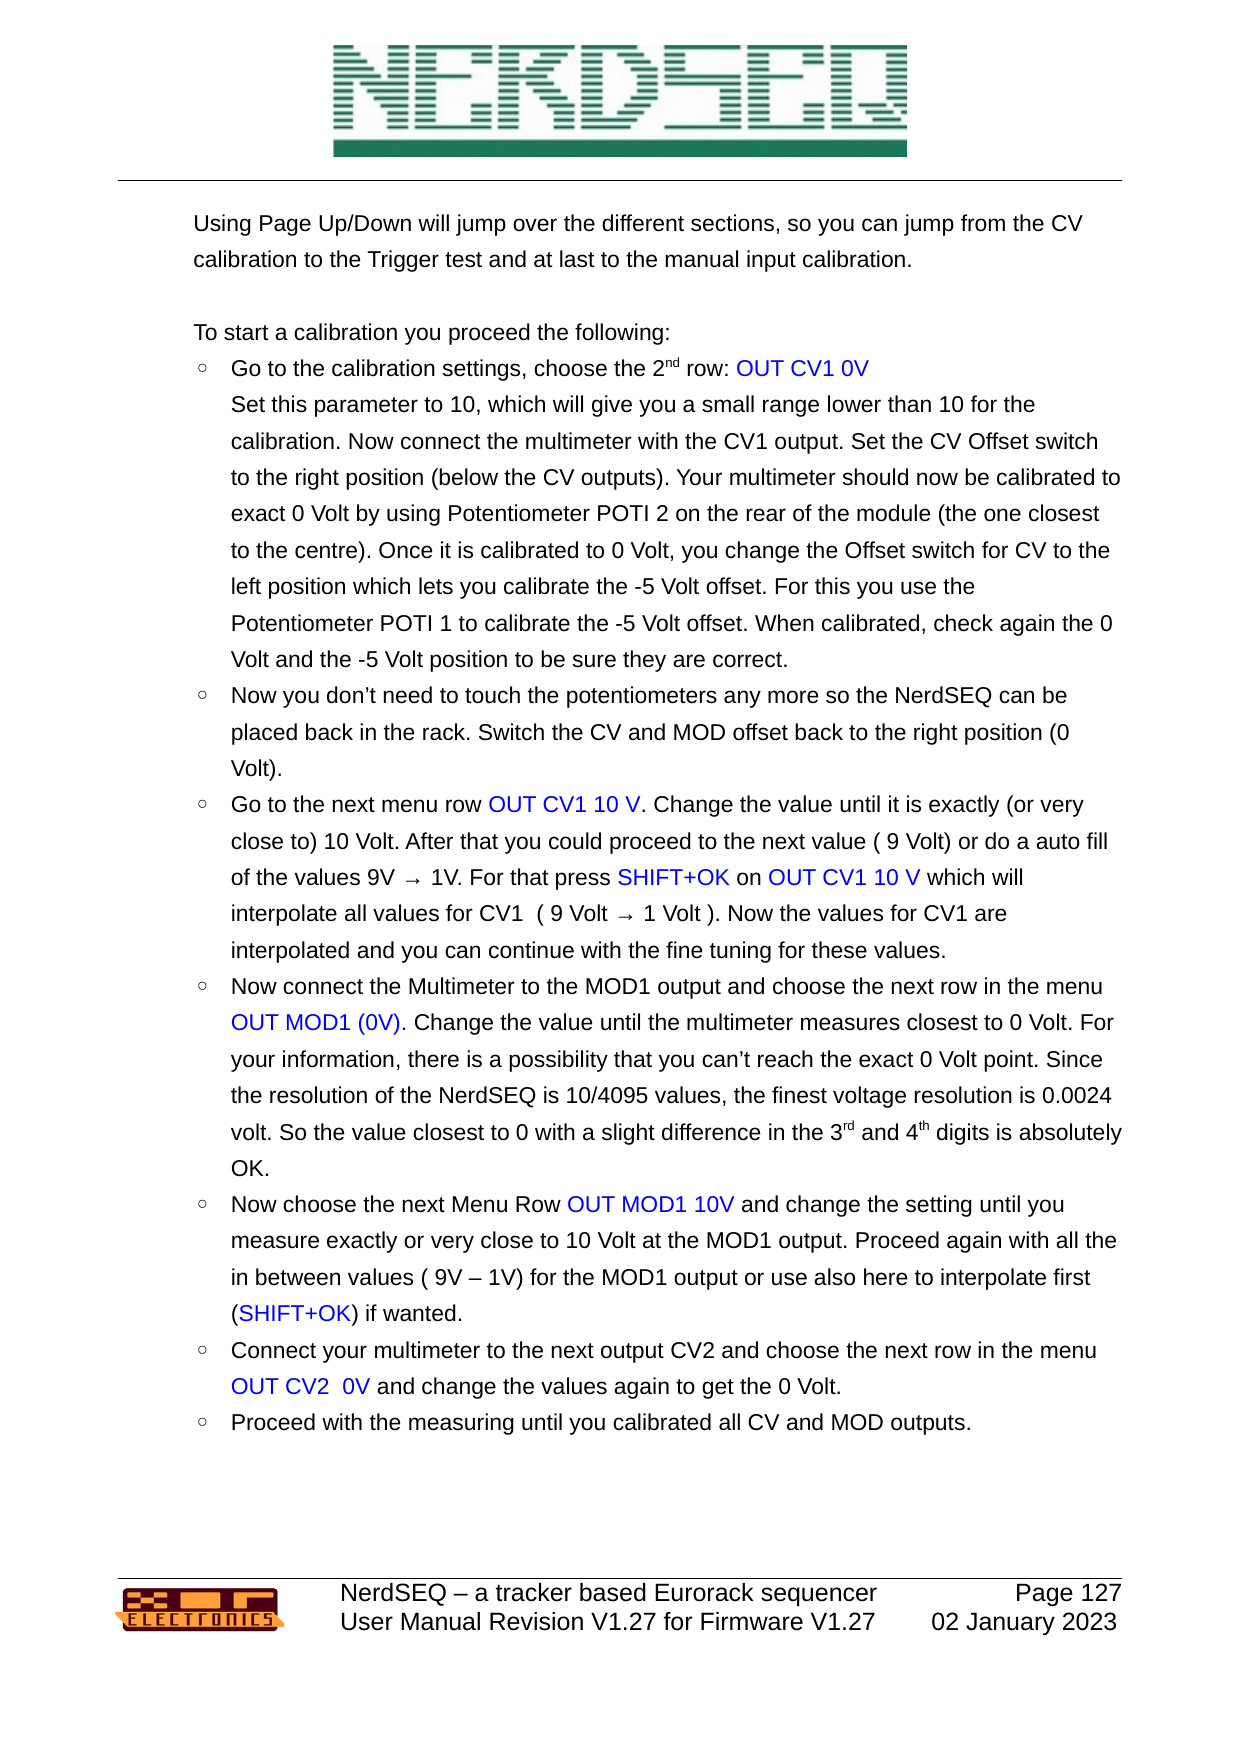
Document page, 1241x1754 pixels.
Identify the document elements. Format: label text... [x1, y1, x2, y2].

picture [115, 1584, 285, 1634]
list Using Page Up/Down will jump over the different sections, so you can jump from the CV calibration to the Trigger test and at last to the manual input calibration. [156, 209, 1122, 272]
list Go to the next menu row OUT CV1 10 V. Change the value until it is exactly (or very close to) 10 Volt. After that you could proceed to the next value ( 9 Volt) or do a auto fill of the values 9V → 1V. For that press SHIFT+OK on OUT CV1 10 V which will interpolate all values for CV1 ( 9 Volt → 1 Volt ). Now the values for CV1 are interpolated and you can continue with the fine tuning for these values. [193, 791, 1122, 963]
list Now choose the next Menu Row OUT MOD1 10V and change the setting until you measure exactly or very close to 10 Volt at the MOD1 output. Proceed again with all the in between values ( 9V – 1V) for the MOD1 output or use also here to interpolate first (SHIFT+OK) if wanted. [193, 1191, 1122, 1327]
list Go to the calibration settings, choose the 2nd row: OUT CV1 0V Set this parameter to 10, which will give you a small range lower than 10 for the calibration. Now connect the multimeter with the CV1 output. Set the CV Offset switch to the right position (below the CV outputs). Your multimeter should now be calibrated to exact 0 Volt by using Potentiometer POTI 2 on the rear of the module (the one closest to the centre). Once it is calibrated to 0 Volt, you change the Offset switch for CV to the left position which lets you calibrate the -5 Volt offset. For this you use the Potentiometer POTI 1 to calibrate the -5 Volt offset. When calibrated, check again the 0 Volt and the -5 Volt position to be sure they are correct. [193, 355, 1122, 672]
list Now connect the Multimeter to the MOD1 output and choose the next row in the menu OUT MOD1 (0V). Change the value until the multimeter measures closest to 0 Volt. For your information, there is a possibility that you can’t reach the exact 0 Volt point. Since the resolution of the NerdSEQ is 10/4095 values, the finest voltage resolution is 0.0024 volt. So the value closest to 0 with a slight difference in the 3rd and 4th digits is absolutely OK. [193, 973, 1122, 1181]
list Proceed with the measuring until you calibrated all CV and MOD outputs. [193, 1409, 1122, 1436]
text To start a calibration you proceed the following: [118, 319, 1122, 345]
list Now you don’t need to touch the potentiometers any more so the NerdSEQ can be placed back in the rack. Switch the CV and MOD offset back to the right position (0 Volt). [193, 682, 1122, 781]
picture [333, 45, 908, 157]
list Connect your multimeter to the next output CV2 and choose the next row in the menu OUT CV2 0V and change the values again to get the 0 Volt. [193, 1337, 1122, 1399]
